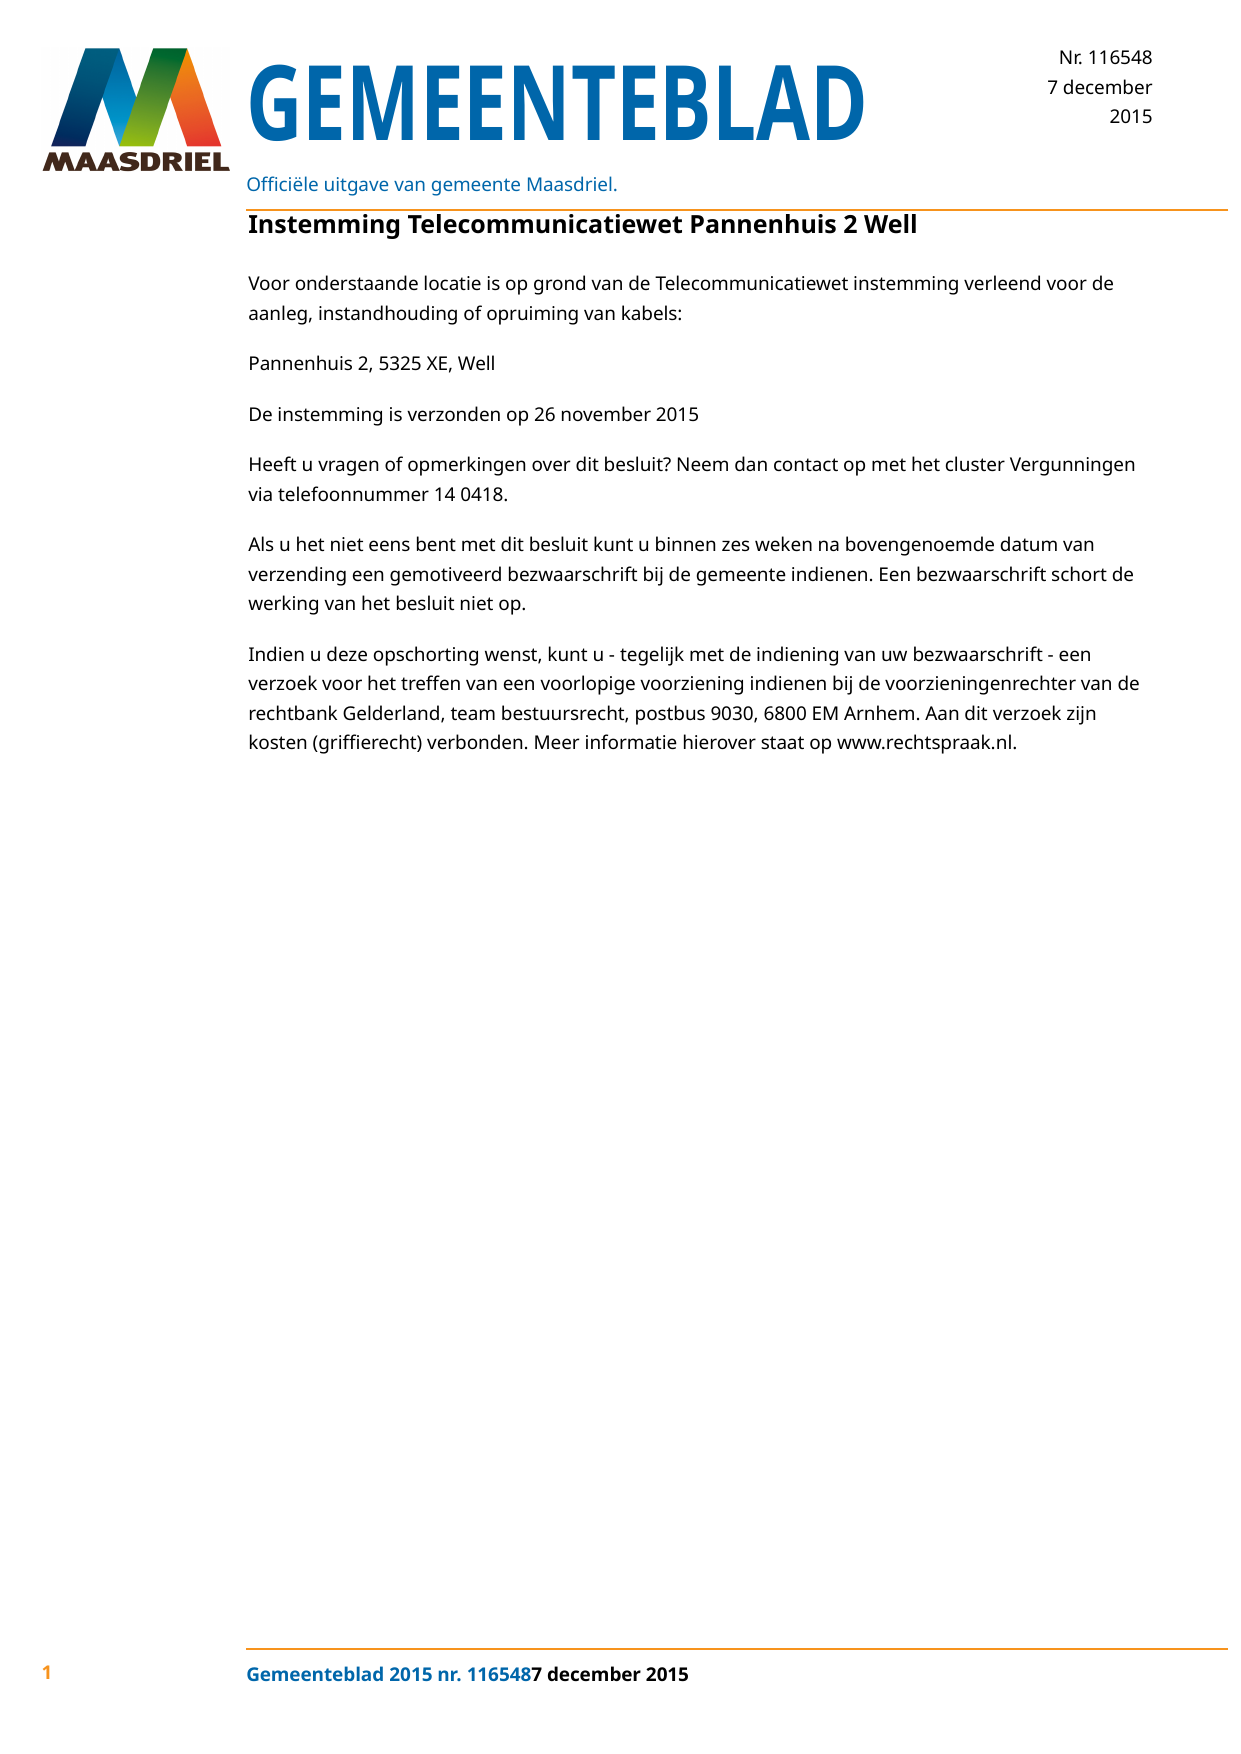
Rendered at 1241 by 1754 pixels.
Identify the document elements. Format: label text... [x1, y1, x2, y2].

text Voor onderstaande locatie is op grond van de Telecommunicatiewet instemming verleend voor de aanleg, instandhouding of opruiming van kabels: [248, 270, 1152, 326]
text De instemming is verzonden op 26 november 2015 [248, 401, 1152, 426]
text Heeft u vragen of opmerkingen over dit besluit? Neem dan contact op met het cluster Vergunningen via telefoonnummer 14 0418. [248, 451, 1152, 506]
text Pannenhuis 2, 5325 XE, Well [248, 350, 1152, 376]
text Instemming Telecommunicatiewet Pannenhuis 2 Well [248, 211, 1152, 241]
text Als u het niet eens bent met dit besluit kunt u binnen zes weken na bovengenoemde datum van verzending een gemotiveerd bezwaarschrift bij de gemeente indienen. Een bezwaarschrift schort de werking van het besluit niet op. [248, 531, 1152, 616]
picture [41, 47, 231, 172]
text Indien u deze opschorting wenst, kunt u - tegelijk met de indiening van uw bezwaarschrift - een verzoek voor het treffen van een voorlopige voorziening indienen bij de voorzieningenrechter van de rechtbank Gelderland, team bestuursrecht, postbus 9030, 6800 EM Arnhem. Aan dit verzoek zijn kosten (griffierecht) verbonden. Meer informatie hierover staat op www.rechtspraak.nl. [248, 641, 1152, 755]
